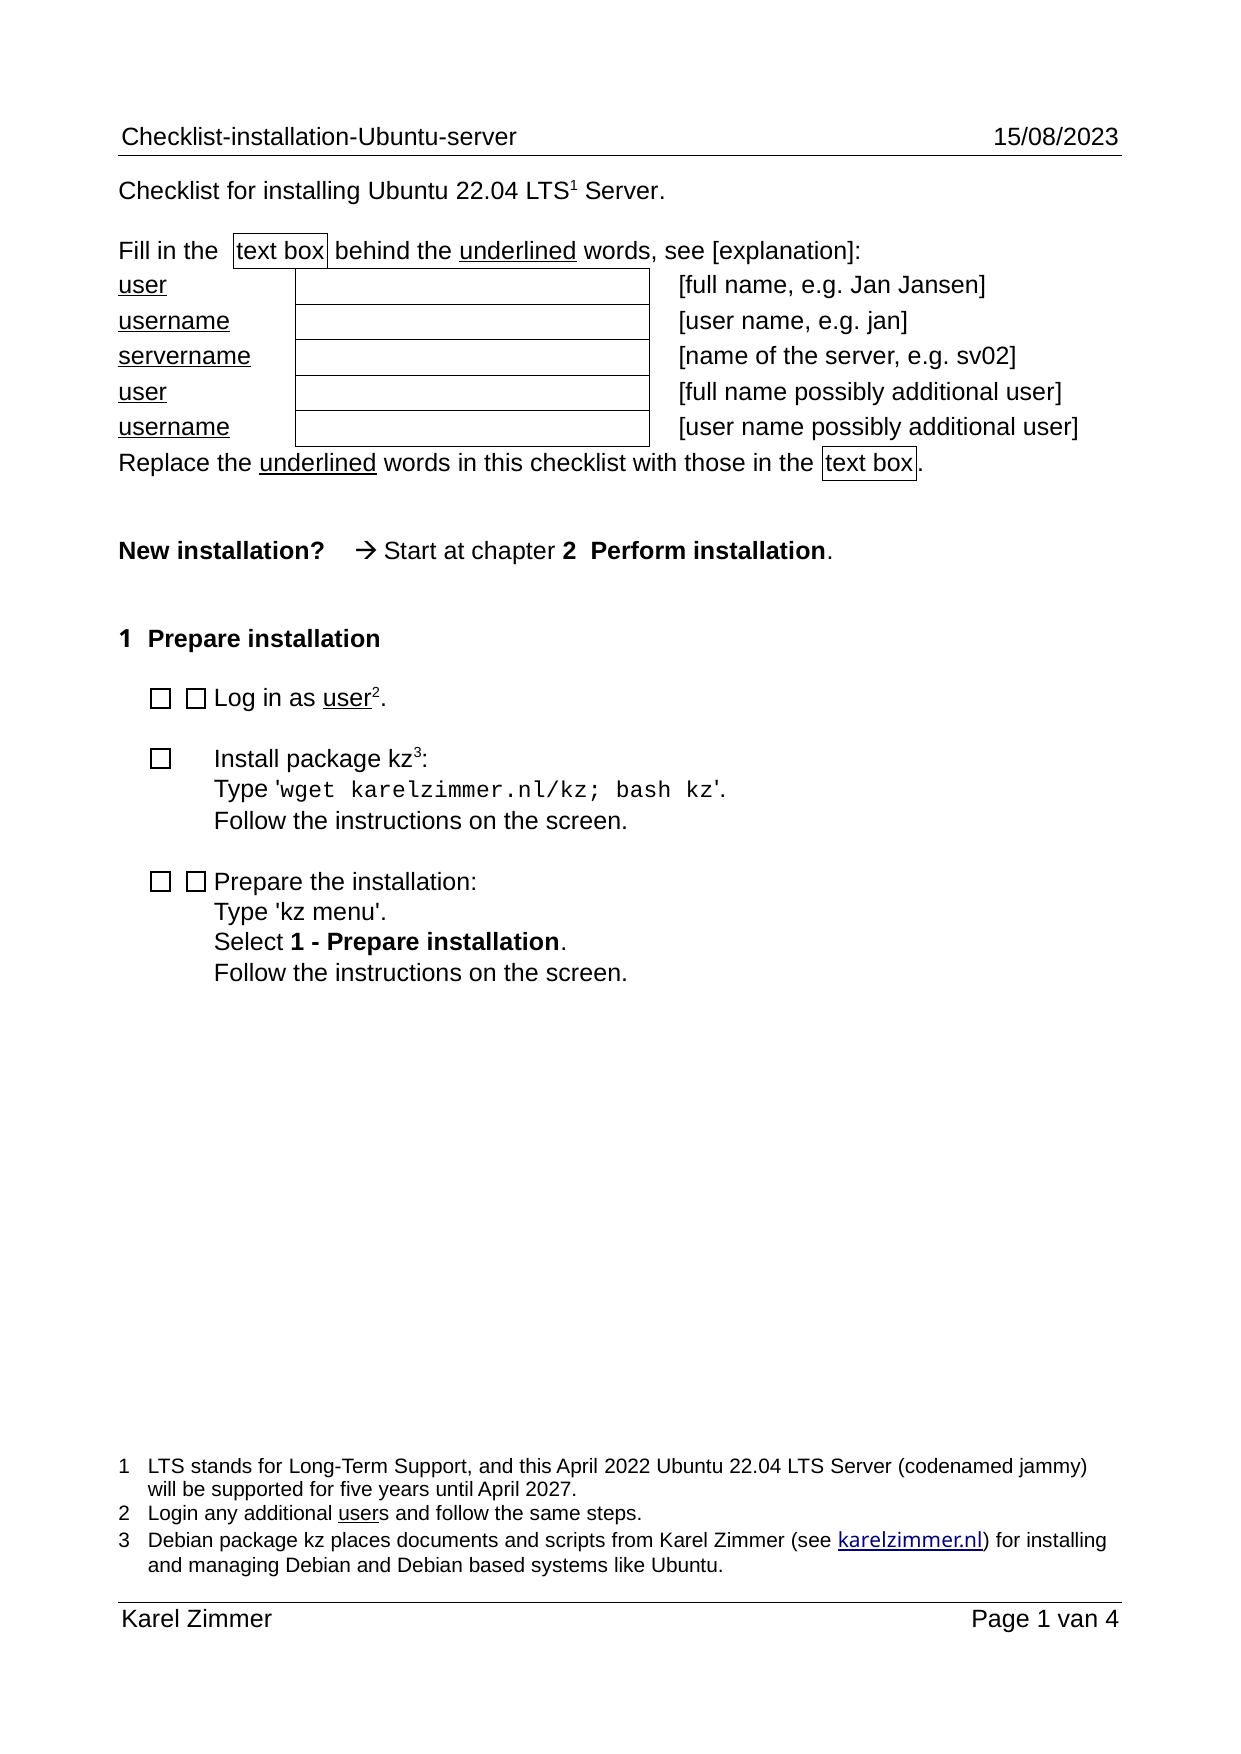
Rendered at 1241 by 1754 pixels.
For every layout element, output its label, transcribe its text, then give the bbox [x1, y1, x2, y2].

table_cell [142, 897, 177, 927]
table_cell [213, 713, 1122, 744]
table_cell [118, 774, 142, 806]
text Checklist for installing Ubuntu 22.04 LTS Server. [118, 177, 1122, 205]
text Replace the underlined words in this checklist with those in the [118, 446, 822, 481]
table_cell [177, 866, 213, 897]
table_cell [142, 744, 177, 774]
text text box [234, 234, 327, 268]
table_cell Type 'kz menu'. [213, 897, 1122, 927]
text user [118, 268, 295, 304]
table_cell [177, 836, 213, 866]
table_cell [177, 744, 213, 774]
table_cell [142, 836, 177, 866]
table_cell Select 1 - Prepare installation. [213, 927, 1122, 957]
table_cell [118, 927, 142, 957]
table_cell Follow the instructions on the screen. [213, 806, 1122, 836]
text USERname [118, 304, 295, 339]
table_cell [142, 866, 177, 897]
table_cell [177, 713, 213, 744]
table_cell [118, 744, 142, 774]
text [full name possibly additional user] [650, 375, 1122, 410]
table_cell [213, 836, 1122, 866]
table_cell [118, 958, 142, 988]
text New installation?  Start at chapter 2 Perform installation. [118, 537, 1122, 565]
text behind the underlined words, see [explanation]: [328, 233, 1122, 268]
text [name of the server, e.g. sv02] [650, 339, 1122, 375]
table_cell [177, 774, 213, 806]
text USER [118, 375, 295, 410]
table_cell [118, 806, 142, 836]
table_cell [177, 927, 213, 957]
table_header [118, 683, 142, 713]
table_cell [142, 713, 177, 744]
table_cell [118, 866, 142, 897]
table_cell [177, 806, 213, 836]
table_cell Type 'wget karelzimmer.nl/kz; bash kz'. [213, 774, 1122, 806]
table_cell [177, 958, 213, 988]
table_cell Follow the instructions on the screen. [213, 958, 1122, 988]
text Fill in the [118, 233, 233, 268]
text text box [823, 447, 916, 480]
text . [917, 446, 1122, 481]
text servERNAme [118, 339, 295, 375]
text LTS stands for Long-Term Support, and this April 2022 Ubuntu 22.04 LTS Server (codenamed jammy) will be supported for five years until April 2027. [118, 1454, 1122, 1501]
table_cell [118, 836, 142, 866]
table_header Log in as USER. [213, 683, 1122, 713]
text [user name, e.g. jan] [650, 304, 1122, 339]
table_cell Install package kz: [213, 744, 1122, 774]
text USERName [118, 410, 295, 446]
table_cell [177, 897, 213, 927]
table_cell Prepare the installation: [213, 866, 1122, 897]
table_cell [142, 806, 177, 836]
table_header [142, 683, 177, 713]
table_header [177, 683, 213, 713]
table_cell [142, 958, 177, 988]
table_cell [142, 774, 177, 806]
table_cell [118, 713, 142, 744]
table_cell [118, 897, 142, 927]
list Prepare installation [118, 621, 1122, 655]
text [user name possibly additional user] [650, 410, 1122, 446]
text [full name, e.g. Jan Jansen] [650, 268, 1122, 304]
table_cell [142, 927, 177, 957]
